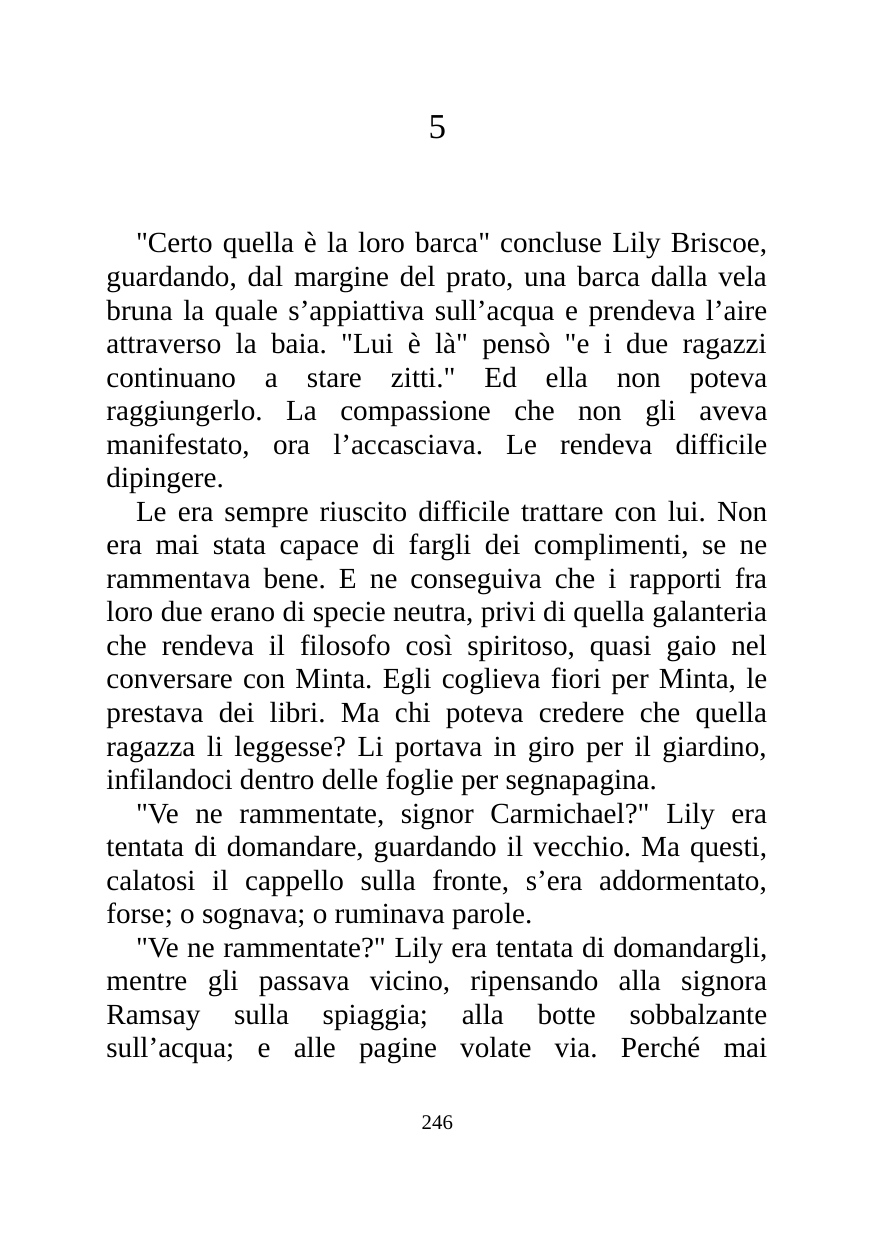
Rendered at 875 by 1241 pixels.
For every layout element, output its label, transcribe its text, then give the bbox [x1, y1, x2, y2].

text "Ve ne rammentate?" Lily era tentata di domandargli, mentre gli passava vicino, ripensando alla signora Ramsay sulla spiaggia; alla botte sobbalzante sull’acqua; e alle pagine volate via. Perché mai [106, 930, 768, 1064]
text "Certo quella è la loro barca" concluse Lily Briscoe, guardando, dal margine del prato, una barca dalla vela bruna la quale s’appiattiva sull’acqua e prendeva l’aire attraverso la baia. "Lui è là" pensò "e i due ragazzi continuano a stare zitti." Ed ella non poteva raggiungerlo. La compassione che non gli aveva manifestato, ora l’accasciava. Le rendeva difficile dipingere. [106, 226, 768, 494]
text "Ve ne rammentate, signor Carmichael?" Lily era tentata di domandare, guardando il vecchio. Ma questi, calatosi il cappello sulla fronte, s’era addormentato, forse; o sognava; o ruminava parole. [106, 796, 768, 930]
text Le era sempre riuscito difficile trattare con lui. Non era mai stata capace di fargli dei complimenti, se ne rammentava bene. E ne conseguiva che i rapporti fra loro due erano di specie neutra, privi di quella galanteria che rendeva il filosofo così spiritoso, quasi gaio nel conversare con Minta. Egli coglieva fiori per Minta, le prestava dei libri. Ma chi poteva credere che quella ragazza li leggesse? Li portava in giro per il giardino, infilandoci dentro delle foglie per segnapagina. [106, 494, 768, 796]
subtitle 5 [106, 106, 768, 146]
